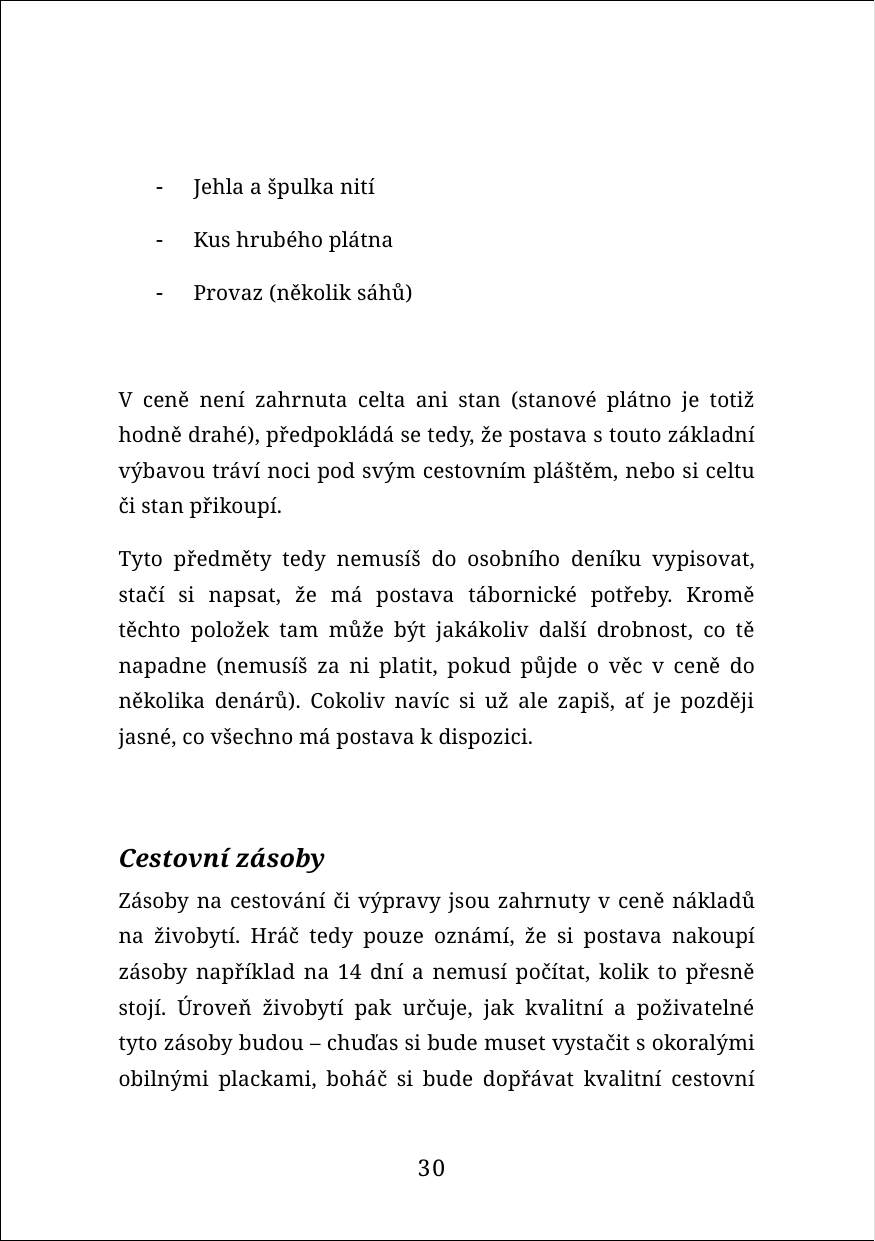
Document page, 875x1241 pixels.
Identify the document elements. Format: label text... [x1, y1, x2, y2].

text V ceně není zahrnuta celta ani stan (stanové plátno je totiž hodně drahé), předpokládá se tedy, že postava s touto základní výbavou tráví noci pod svým cestovním pláštěm, nebo si celtu či stan přikoupí. [118, 385, 756, 520]
text Zásoby na cestování či výpravy jsou zahrnuty v ceně nákladů na živobytí. Hráč tedy pouze oznámí, že si postava nakoupí zásoby například na 14 dní a nemusí počítat, kolik to přesně stojí. Úroveň živobytí pak určuje, jak kvalitní a poživatelné tyto zásoby budou – chuďas si bude muset vystačit s okoralými obilnými plackami, boháč si bude dopřávat kvalitní cestovní [118, 886, 756, 1092]
text Tyto předměty tedy nemusíš do osobního deníku vypisovat, stačí si napsat, že má postava tábornické potřeby. Kromě těchto položek tam může být jakákoliv další drobnost, co tě napadne (nemusíš za ni platit, pokud půjde o věc v ceně do několika denárů). Cokoliv navíc si už ale zapiš, ať je později jasné, co všechno má postava k dispozici. [118, 544, 756, 751]
list Kus hrubého plátna [156, 225, 756, 253]
list Provaz (několik sáhů) [156, 278, 756, 307]
list Jehla a špulka nití [156, 172, 756, 200]
subtitle Cestovní zásoby [118, 840, 756, 874]
